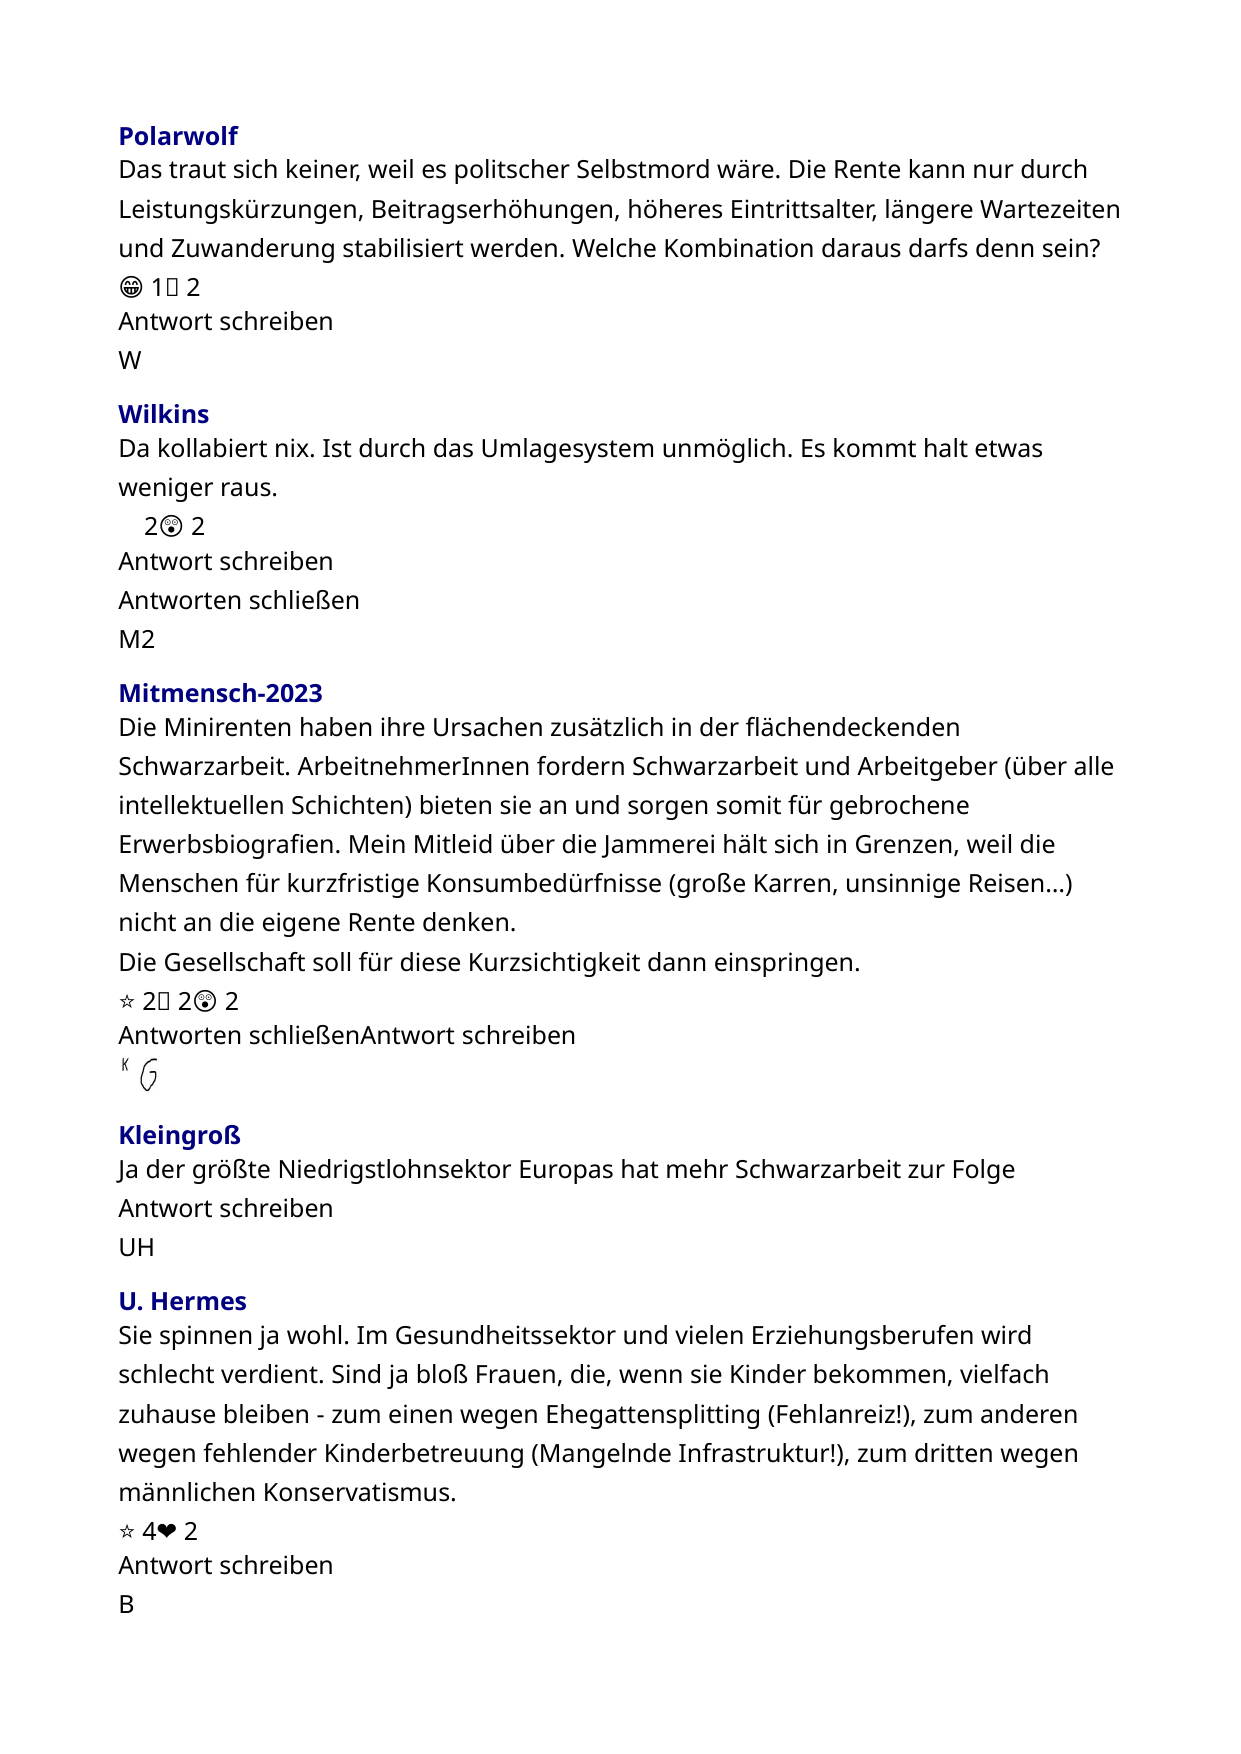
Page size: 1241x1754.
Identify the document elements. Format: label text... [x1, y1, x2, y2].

text UH [118, 1230, 1122, 1264]
text Da kollabiert nix. Ist durch das Umlagesystem unmöglich. Es kommt halt etwas weniger raus. [118, 431, 1122, 504]
text Ja der größte Niedrigstlohnsektor Europas hat mehr Schwarzarbeit zur Folge [118, 1152, 1122, 1186]
subtitle Wilkins [118, 397, 1122, 431]
text Sie spinnen ja wohl. Im Gesundheitssektor und vielen Erziehungsberufen wird schlecht verdient. Sind ja bloß Frauen, die, wenn sie Kinder bekommen, vielfach zuhause bleiben - zum einen wegen Ehegattensplitting (Fehlanreiz!), zum anderen wegen fehlender Kinderbetreuung (Mangelnde Infrastruktur!), zum dritten wegen männlichen Konservatismus. [118, 1318, 1122, 1509]
text Antwort schreiben [118, 1191, 1122, 1225]
text Antwort schreiben [118, 1548, 1122, 1582]
text 😁 1🤨 2 [118, 270, 1122, 304]
text W [118, 343, 1122, 377]
text 🙁 2😲 2 [118, 509, 1122, 543]
picture [118, 1056, 161, 1099]
text ⭐️ 4❤️ 2 [118, 1514, 1122, 1548]
text Antworten schließenAntwort schreiben [118, 1017, 1122, 1052]
subtitle U. Hermes [118, 1284, 1122, 1318]
subtitle Mitmensch-2023 [118, 675, 1122, 709]
subtitle Kleingroß [118, 1118, 1122, 1152]
text B [118, 1587, 1122, 1621]
text Die Gesellschaft soll für diese Kurzsichtigkeit dann einspringen. [118, 944, 1122, 978]
text Antworten schließen [118, 582, 1122, 616]
text Das traut sich keiner, weil es politscher Selbstmord wäre. Die Rente kann nur durch Leistungskürzungen, Beitragserhöhungen, höheres Eintrittsalter, längere Wartezeiten und Zuwanderung stabilisiert werden. Welche Kombination daraus darfs denn sein? [118, 152, 1122, 264]
text Die Minirenten haben ihre Ursachen zusätzlich in der flächendeckenden Schwarzarbeit. ArbeitnehmerInnen fordern Schwarzarbeit und Arbeitgeber (über alle intellektuellen Schichten) bieten sie an und sorgen somit für gebrochene Erwerbsbiografien. Mein Mitleid über die Jammerei hält sich in Grenzen, weil die Menschen für kurzfristige Konsumbedürfnisse (große Karren, unsinnige Reisen…) nicht an die eigene Rente denken. [118, 709, 1122, 939]
subtitle Polarwolf [118, 118, 1122, 152]
text Antwort schreiben [118, 304, 1122, 338]
text ⭐️ 2🤨 2😲 2 [118, 983, 1122, 1017]
text Antwort schreiben [118, 543, 1122, 577]
text M2 [118, 621, 1122, 656]
